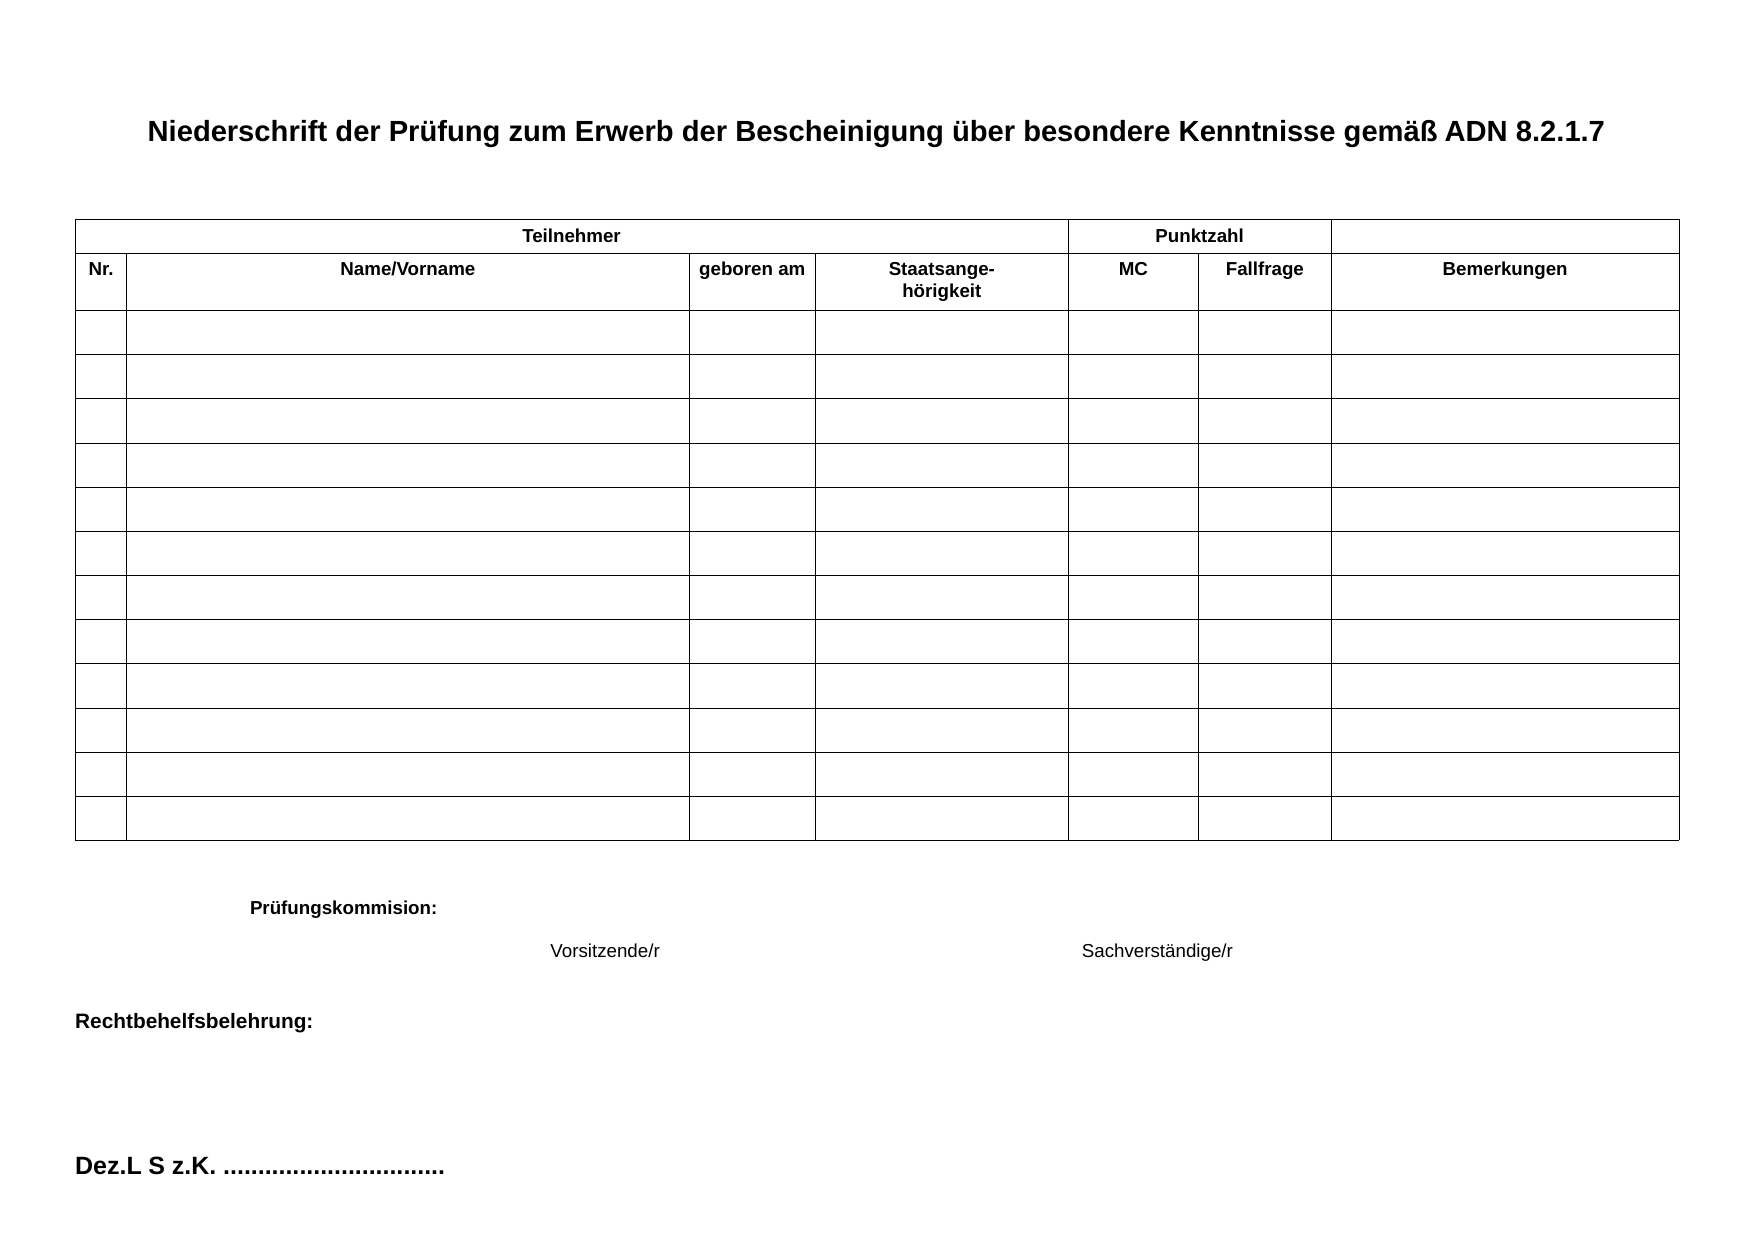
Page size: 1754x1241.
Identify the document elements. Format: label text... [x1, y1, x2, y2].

table_cell [816, 311, 1068, 354]
table_cell [690, 797, 815, 840]
table_cell [1069, 311, 1198, 354]
table_cell [816, 797, 1068, 840]
table_cell [816, 664, 1068, 707]
table_cell [1332, 311, 1679, 354]
table_cell [76, 355, 126, 398]
table_cell [1199, 488, 1331, 531]
table_cell [76, 311, 126, 354]
table_header [539, 881, 1071, 934]
table_header [1071, 881, 1602, 934]
table_cell [690, 753, 815, 796]
table_cell [1069, 444, 1198, 487]
table_cell [127, 576, 689, 619]
table_cell [816, 753, 1068, 796]
table_cell [690, 532, 815, 575]
table_header [1332, 220, 1679, 252]
table_cell [1332, 709, 1679, 752]
table_cell [816, 532, 1068, 575]
table_cell [816, 399, 1068, 442]
table_cell [690, 709, 815, 752]
subtitle Niederschrift der Prüfung zum Erwerb der Bescheinigung über besondere Kenntnisse gemäß ADN 8.2.1.7 [75, 113, 1679, 147]
text Dez.L S z.K. ................................ [75, 1151, 1679, 1180]
table_cell Bemerkungen [1332, 254, 1679, 310]
table_cell [1332, 444, 1679, 487]
table_cell [76, 797, 126, 840]
table_cell [690, 444, 815, 487]
table_cell [1199, 444, 1331, 487]
table_cell [1069, 753, 1198, 796]
table_cell Sachverständige/r [1071, 934, 1602, 967]
table_cell [816, 488, 1068, 531]
table_cell [127, 444, 689, 487]
table_cell [1332, 576, 1679, 619]
table_cell [127, 488, 689, 531]
table_cell [816, 444, 1068, 487]
table_cell geboren am [690, 254, 815, 310]
table_cell [76, 399, 126, 442]
table_cell [76, 664, 126, 707]
table_cell [1332, 797, 1679, 840]
table_cell [76, 444, 126, 487]
table_cell [690, 399, 815, 442]
table_cell [127, 664, 689, 707]
table_cell [1069, 664, 1198, 707]
table_cell Nr. [76, 254, 126, 310]
text Rechtbehelfsbelehrung: [75, 1008, 1679, 1032]
table_cell [244, 934, 539, 967]
table_cell [1069, 532, 1198, 575]
table_cell [1199, 355, 1331, 398]
table_cell [127, 399, 689, 442]
table_cell [76, 576, 126, 619]
table_cell [127, 753, 689, 796]
table_cell Vorsitzende/r [539, 934, 1071, 967]
table_cell [690, 576, 815, 619]
table_cell [76, 488, 126, 531]
table_cell [76, 709, 126, 752]
table_cell [1332, 620, 1679, 663]
table_cell [690, 311, 815, 354]
table_cell [1069, 620, 1198, 663]
table_cell [76, 532, 126, 575]
table_cell [690, 355, 815, 398]
table_cell Name/Vorname [127, 254, 689, 310]
table_header Teilnehmer [76, 220, 1068, 252]
table_cell [1199, 797, 1331, 840]
table_cell [1332, 753, 1679, 796]
table_cell [690, 620, 815, 663]
table_cell [127, 709, 689, 752]
table_cell [1199, 753, 1331, 796]
table_cell [76, 753, 126, 796]
table_cell Fallfrage [1199, 254, 1331, 310]
table_cell [1199, 664, 1331, 707]
table_cell [1199, 532, 1331, 575]
table_cell [1199, 709, 1331, 752]
table_cell [1069, 399, 1198, 442]
table_header Prüfungskommision: [244, 881, 539, 934]
table_cell [1069, 709, 1198, 752]
table_cell [816, 355, 1068, 398]
table_cell [690, 664, 815, 707]
table_cell [1332, 532, 1679, 575]
table_cell [1332, 664, 1679, 707]
table_cell [127, 532, 689, 575]
table_cell [1069, 488, 1198, 531]
table_cell [127, 355, 689, 398]
table_cell [1199, 576, 1331, 619]
table_cell MC [1069, 254, 1198, 310]
table_header Punktzahl [1069, 220, 1331, 252]
table_cell [1069, 797, 1198, 840]
table_cell [127, 797, 689, 840]
table_cell [76, 620, 126, 663]
table_cell [1332, 488, 1679, 531]
table_cell [1332, 355, 1679, 398]
table_cell [816, 709, 1068, 752]
table_cell [1199, 399, 1331, 442]
table_cell [127, 311, 689, 354]
table_cell [1069, 355, 1198, 398]
table_cell [1069, 576, 1198, 619]
table_cell [127, 620, 689, 663]
table_cell [1332, 399, 1679, 442]
table_cell [690, 488, 815, 531]
table_cell [816, 576, 1068, 619]
table_cell Staatsange- hörigkeit [816, 254, 1068, 310]
table_cell [816, 620, 1068, 663]
table_cell [1199, 620, 1331, 663]
table_cell [1199, 311, 1331, 354]
